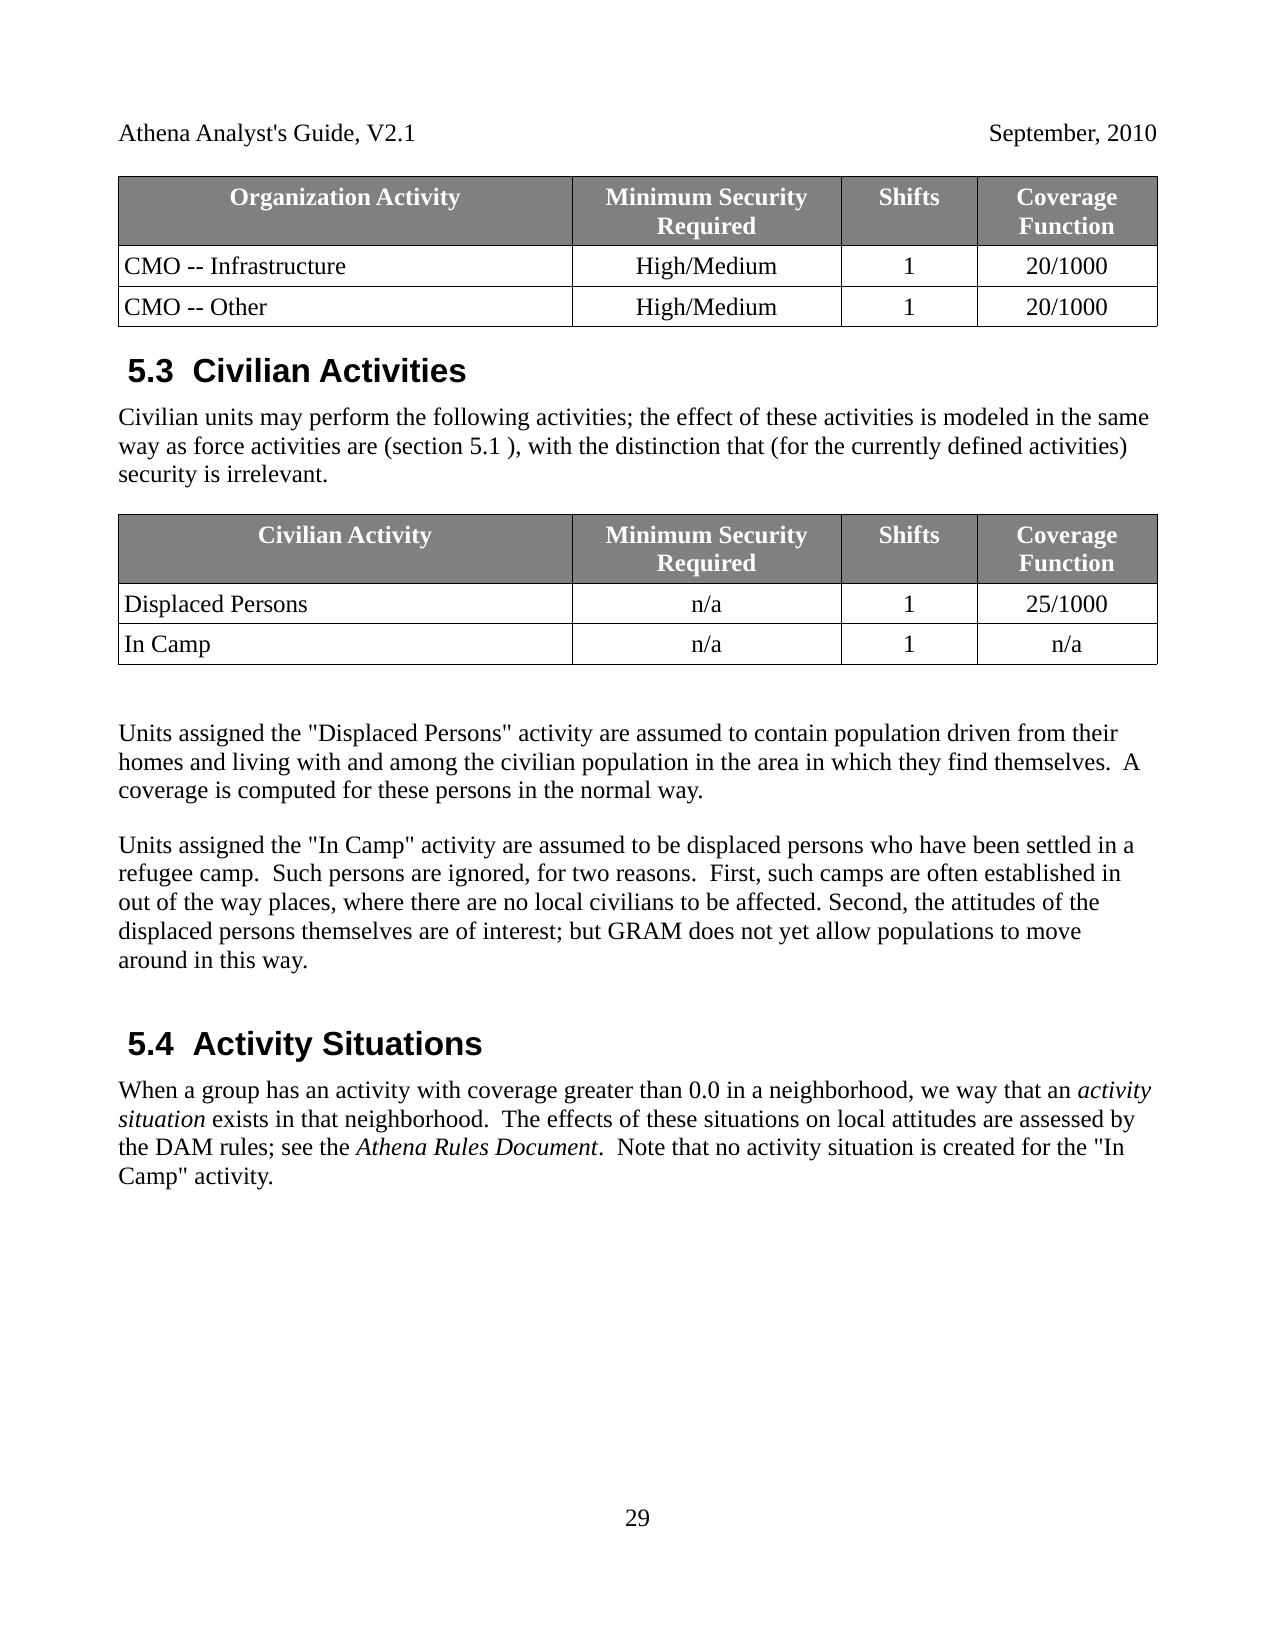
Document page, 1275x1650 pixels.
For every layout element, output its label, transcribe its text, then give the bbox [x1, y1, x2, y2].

table_cell 1 [842, 624, 977, 663]
table_cell High/Medium [573, 287, 841, 326]
table_header Minimum Security Required [573, 177, 841, 245]
table_header Minimum Security Required [573, 515, 841, 583]
table_cell 20/1000 [978, 246, 1157, 286]
table_cell 1 [842, 287, 977, 326]
text When a group has an activity with coverage greater than 0.0 in a neighborhood, we way that an activity situation exists in that neighborhood. The effects of these situations on local attitudes are assessed by the DAM rules; see the Athena Rules Document. Note that no activity situation is created for the "In Camp" activity. [118, 1075, 1157, 1190]
subtitle Activity Situations [118, 1024, 1157, 1062]
table_cell 1 [842, 246, 977, 286]
table_header Coverage Function [978, 177, 1157, 245]
table_cell In Camp [119, 624, 572, 663]
table_header Organization Activity [119, 177, 572, 245]
table_cell Displaced Persons [119, 584, 572, 623]
table_cell 25/1000 [978, 584, 1157, 623]
table_cell CMO -- Infrastructure [119, 246, 572, 286]
table_header Civilian Activity [119, 515, 572, 583]
table_cell High/Medium [573, 246, 841, 286]
subtitle Civilian Activities [118, 351, 1157, 389]
table_cell 1 [842, 584, 977, 623]
table_header Shifts [842, 177, 977, 245]
text Units assigned the "In Camp" activity are assumed to be displaced persons who have been settled in a refugee camp. Such persons are ignored, for two reasons. First, such camps are often established in out of the way places, where there are no local civilians to be affected. Second, the attitudes of the displaced persons themselves are of interest; but GRAM does not yet allow populations to move around in this way. [118, 830, 1157, 973]
text Units assigned the "Displaced Persons" activity are assumed to contain population driven from their homes and living with and among the civilian population in the area in which they find themselves. A coverage is computed for these persons in the normal way. [118, 718, 1157, 804]
table_cell 20/1000 [978, 287, 1157, 326]
table_header Coverage Function [978, 515, 1157, 583]
table_cell CMO -- Other [119, 287, 572, 326]
table_cell n/a [978, 624, 1157, 663]
table_cell n/a [573, 584, 841, 623]
table_header Shifts [842, 515, 977, 583]
table_cell n/a [573, 624, 841, 663]
text Civilian units may perform the following activities; the effect of these activities is modeled in the same way as force activities are (section 5.1 ), with the distinction that (for the currently defined activities) security is irrelevant. [118, 402, 1157, 488]
